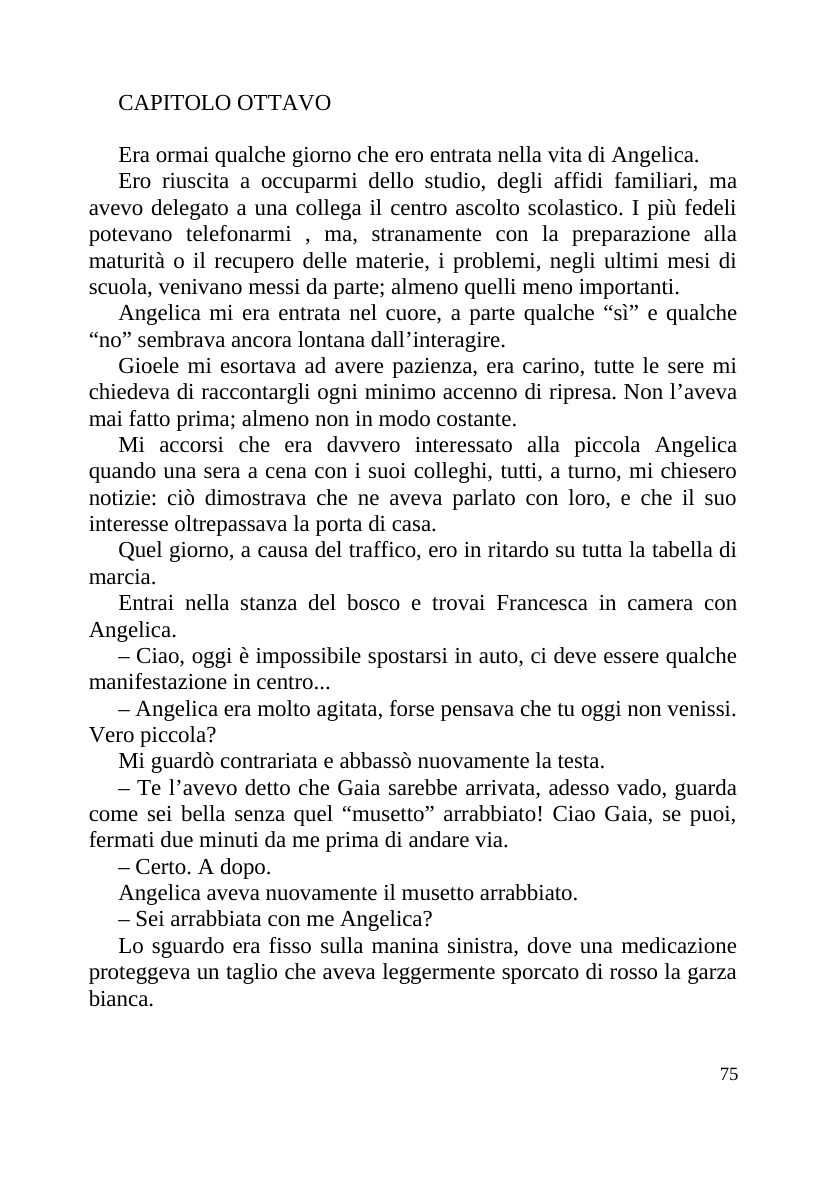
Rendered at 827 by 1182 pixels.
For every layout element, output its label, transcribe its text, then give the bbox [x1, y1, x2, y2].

text Ero riuscita a occuparmi dello studio, degli affidi familiari, ma avevo delegato a una collega il centro ascolto scolastico. I più fedeli potevano telefonarmi , ma, stranamente con la preparazione alla maturità o il recupero delle materie, i problemi, negli ultimi mesi di scuola, venivano messi da parte; almeno quelli meno importanti. [88, 168, 738, 299]
text Angelica mi era entrata nel cuore, a parte qualche “sì” e qualche “no” sembrava ancora lontana dall’interagire. [88, 299, 738, 352]
text – Angelica era molto agitata, forse pensava che tu oggi non venissi. Vero piccola? [88, 695, 738, 747]
text Mi guardò contrariata e abbassò nuovamente la testa. [88, 747, 738, 774]
text Entrai nella stanza del bosco e trovai Francesca in camera con Angelica. [88, 589, 738, 642]
text – Sei arrabbiata con me Angelica? [88, 906, 738, 932]
text Mi accorsi che era davvero interessato alla piccola Angelica quando una sera a cena con i suoi colleghi, tutti, a turno, mi chiesero notizie: ciò dimostrava che ne aveva parlato con loro, e che il suo interesse oltrepassava la porta di casa. [88, 431, 738, 537]
text – Ciao, oggi è impossibile spostarsi in auto, ci deve essere qualche manifestazione in centro... [88, 642, 738, 695]
text Lo sguardo era fisso sulla manina sinistra, dove una medicazione proteggeva un taglio che aveva leggermente sporcato di rosso la garza bianca. [88, 932, 738, 1011]
text Quel giorno, a causa del traffico, ero in ritardo su tutta la tabella di marcia. [88, 537, 738, 589]
text Angelica aveva nuovamente il musetto arrabbiato. [88, 879, 738, 906]
text Era ormai qualche giorno che ero entrata nella vita di Angelica. [88, 141, 738, 168]
text – Certo. A dopo. [88, 853, 738, 879]
text – Te l’avevo detto che Gaia sarebbe arrivata, adesso vado, guarda come sei bella senza quel “musetto” arrabbiato! Ciao Gaia, se puoi, fermati due minuti da me prima di andare via. [88, 774, 738, 853]
text Gioele mi esortava ad avere pazienza, era carino, tutte le sere mi chiedeva di raccontargli ogni minimo accenno di ripresa. Non l’aveva mai fatto prima; almeno non in modo costante. [88, 352, 738, 431]
text CAPITOLO OTTAVO [88, 88, 738, 115]
